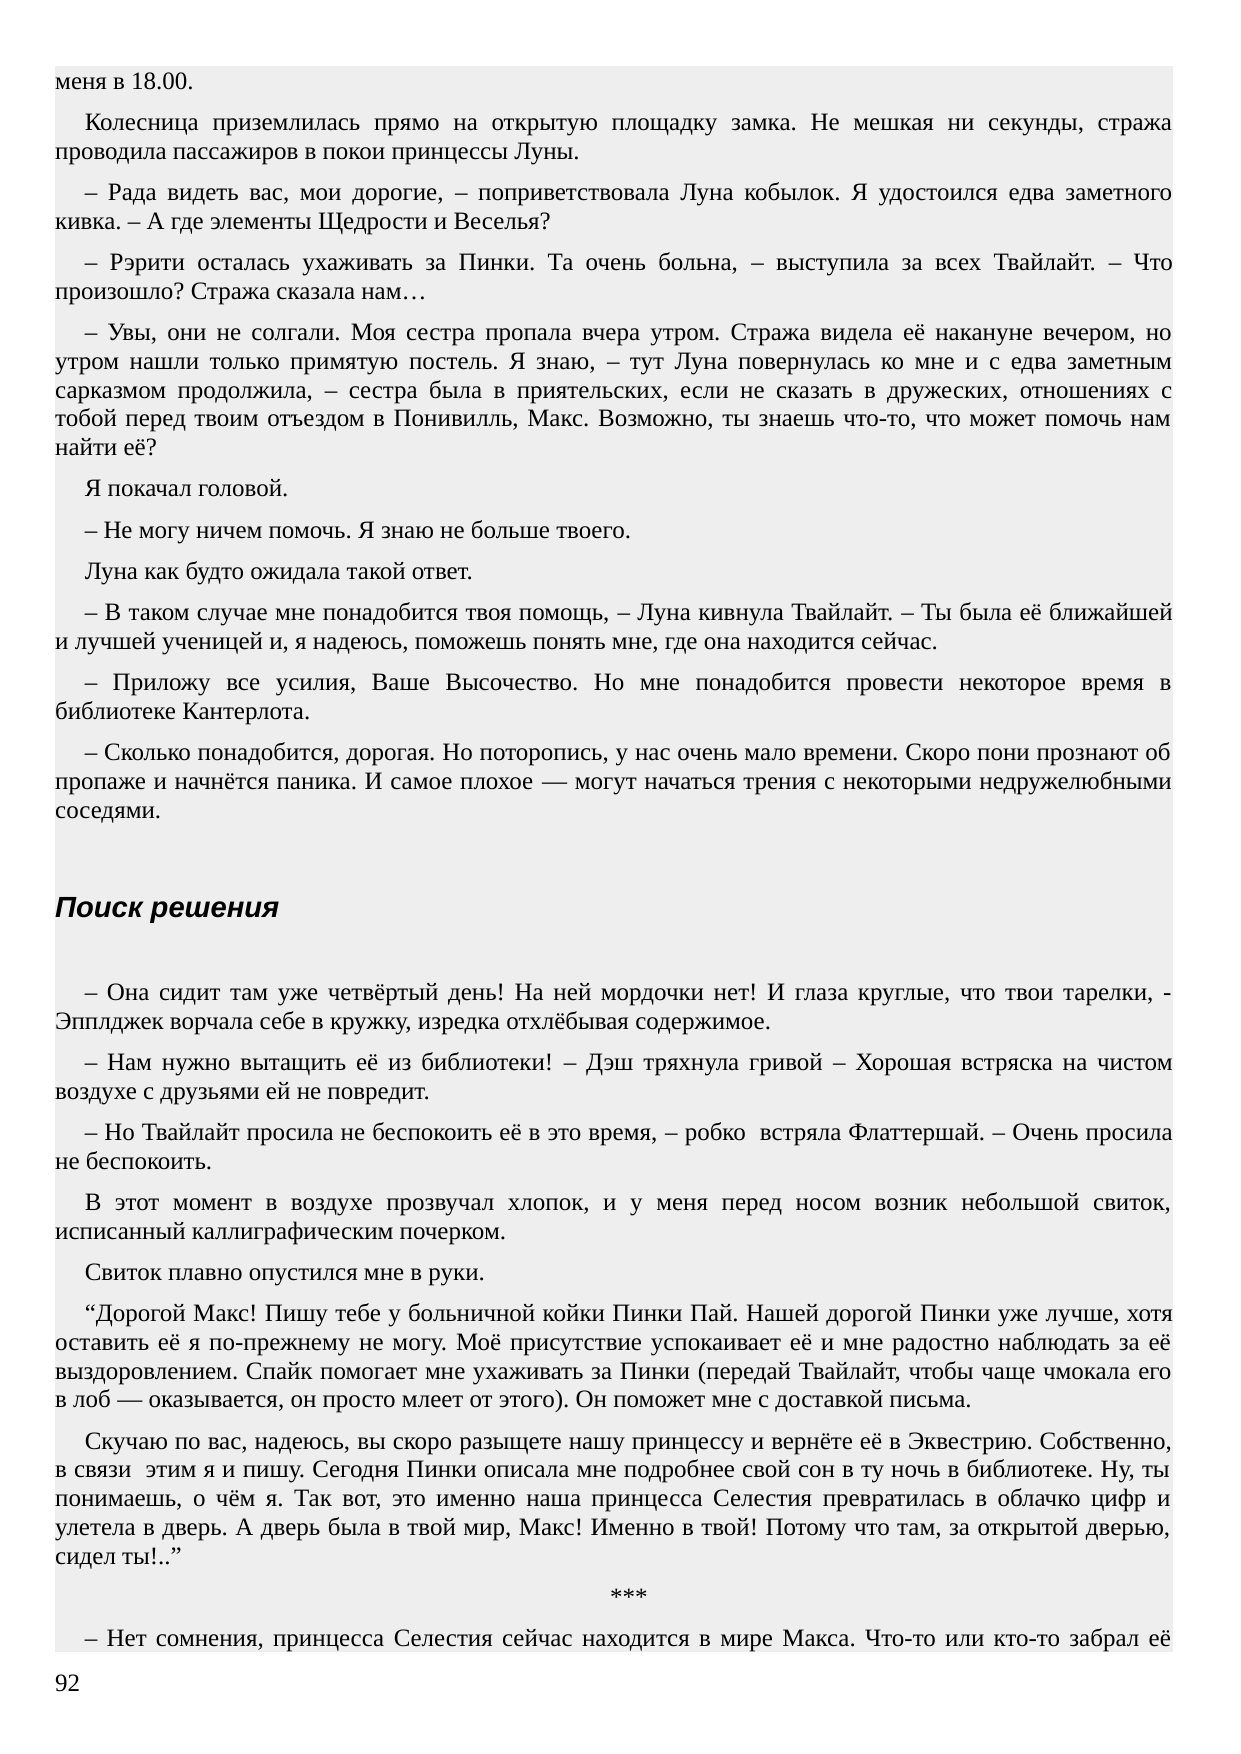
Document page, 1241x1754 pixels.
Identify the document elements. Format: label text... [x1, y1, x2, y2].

text – Сколько понадобится, дорогая. Но поторопись, у нас очень мало времени. Скоро пони прознают об пропаже и начнётся паника. И самое плохое — могут начаться трения с некоторыми недружелюбными соседями. [55, 737, 1173, 823]
text – В таком случае мне понадобится твоя помощь, – Луна кивнула Твайлайт. – Ты была её ближайшей и лучшей ученицей и, я надеюсь, поможешь понять мне, где она находится сейчас. [55, 597, 1173, 655]
subtitle Поиск решения [55, 890, 1173, 923]
text – Нам нужно вытащить её из библиотеки! – Дэш тряхнула гривой – Хорошая встряска на чистом воздухе с друзьями ей не повредит. [55, 1047, 1173, 1104]
text – Увы, они не солгали. Моя сестра пропала вчера утром. Стража видела её накануне вечером, но утром нашли только примятую постель. Я знаю, – тут Луна повернулась ко мне и с едва заметным сарказмом продолжила, – сестра была в приятельских, если не сказать в дружеских, отношениях с тобой перед твоим отъездом в Понивилль, Макс. Возможно, ты знаешь что-то, что может помочь нам найти её? [55, 317, 1173, 461]
text – Приложу все усилия, Ваше Высочество. Но мне понадобится провести некоторое время в библиотеке Кантерлота. [55, 667, 1173, 725]
text Скучаю по вас, надеюсь, вы скоро разыщете нашу принцессу и вернёте её в Эквестрию. Собственно, в связи этим я и пишу. Сегодня Пинки описала мне подробнее свой сон в ту ночь в библиотеке. Ну, ты понимаешь, о чём я. Так вот, это именно наша принцесса Селестия превратилась в облачко цифр и улетела в дверь. А дверь была в твой мир, Макс! Именно в твой! Потому что там, за открытой дверью, сидел ты!..” [55, 1426, 1173, 1569]
text – Рада видеть вас, мои дорогие, – поприветствовала Луна кобылок. Я удостоился едва заметного кивка. – А где элементы Щедрости и Веселья? [55, 177, 1173, 235]
text – Она сидит там уже четвёртый день! На ней мордочки нет! И глаза круглые, что твои тарелки, - Эпплджек ворчала себе в кружку, изредка отхлёбывая содержимое. [55, 977, 1173, 1034]
text – Не могу ничем помочь. Я знаю не больше твоего. [55, 515, 1173, 543]
text В этот момент в воздухе прозвучал хлопок, и у меня перед носом возник небольшой свиток, исписанный каллиграфическим почерком. [55, 1187, 1173, 1244]
text – Рэрити осталась ухаживать за Пинки. Та очень больна, – выступила за всех Твайлайт. – Что произошло? Стража сказала нам… [55, 247, 1173, 305]
text меня в 18.00. [55, 66, 1173, 95]
text Луна как будто ожидала такой ответ. [55, 556, 1173, 585]
text Я покачал головой. [55, 473, 1173, 502]
text Колесница приземлилась прямо на открытую площадку замка. Не мешкая ни секунды, стража проводила пассажиров в покои принцессы Луны. [55, 107, 1173, 165]
text *** [55, 1582, 1173, 1611]
text “Дорогой Макс! Пишу тебе у больничной койки Пинки Пай. Нашей дорогой Пинки уже лучше, хотя оставить её я по-прежнему не могу. Моё присутствие успокаивает её и мне радостно наблюдать за её выздоровлением. Спайк помогает мне ухаживать за Пинки (передай Твайлайт, чтобы чаще чмокала его в лоб — оказывается, он просто млеет от этого). Он поможет мне с доставкой письма. [55, 1298, 1173, 1413]
text – Нет сомнения, принцесса Селестия сейчас находится в мире Макса. Что-то или кто-то забрал её [55, 1623, 1173, 1652]
text Свиток плавно опустился мне в руки. [55, 1257, 1173, 1286]
text – Но Твайлайт просила не беспокоить её в это время, – робко встряла Флаттершай. – Очень просила не беспокоить. [55, 1117, 1173, 1174]
